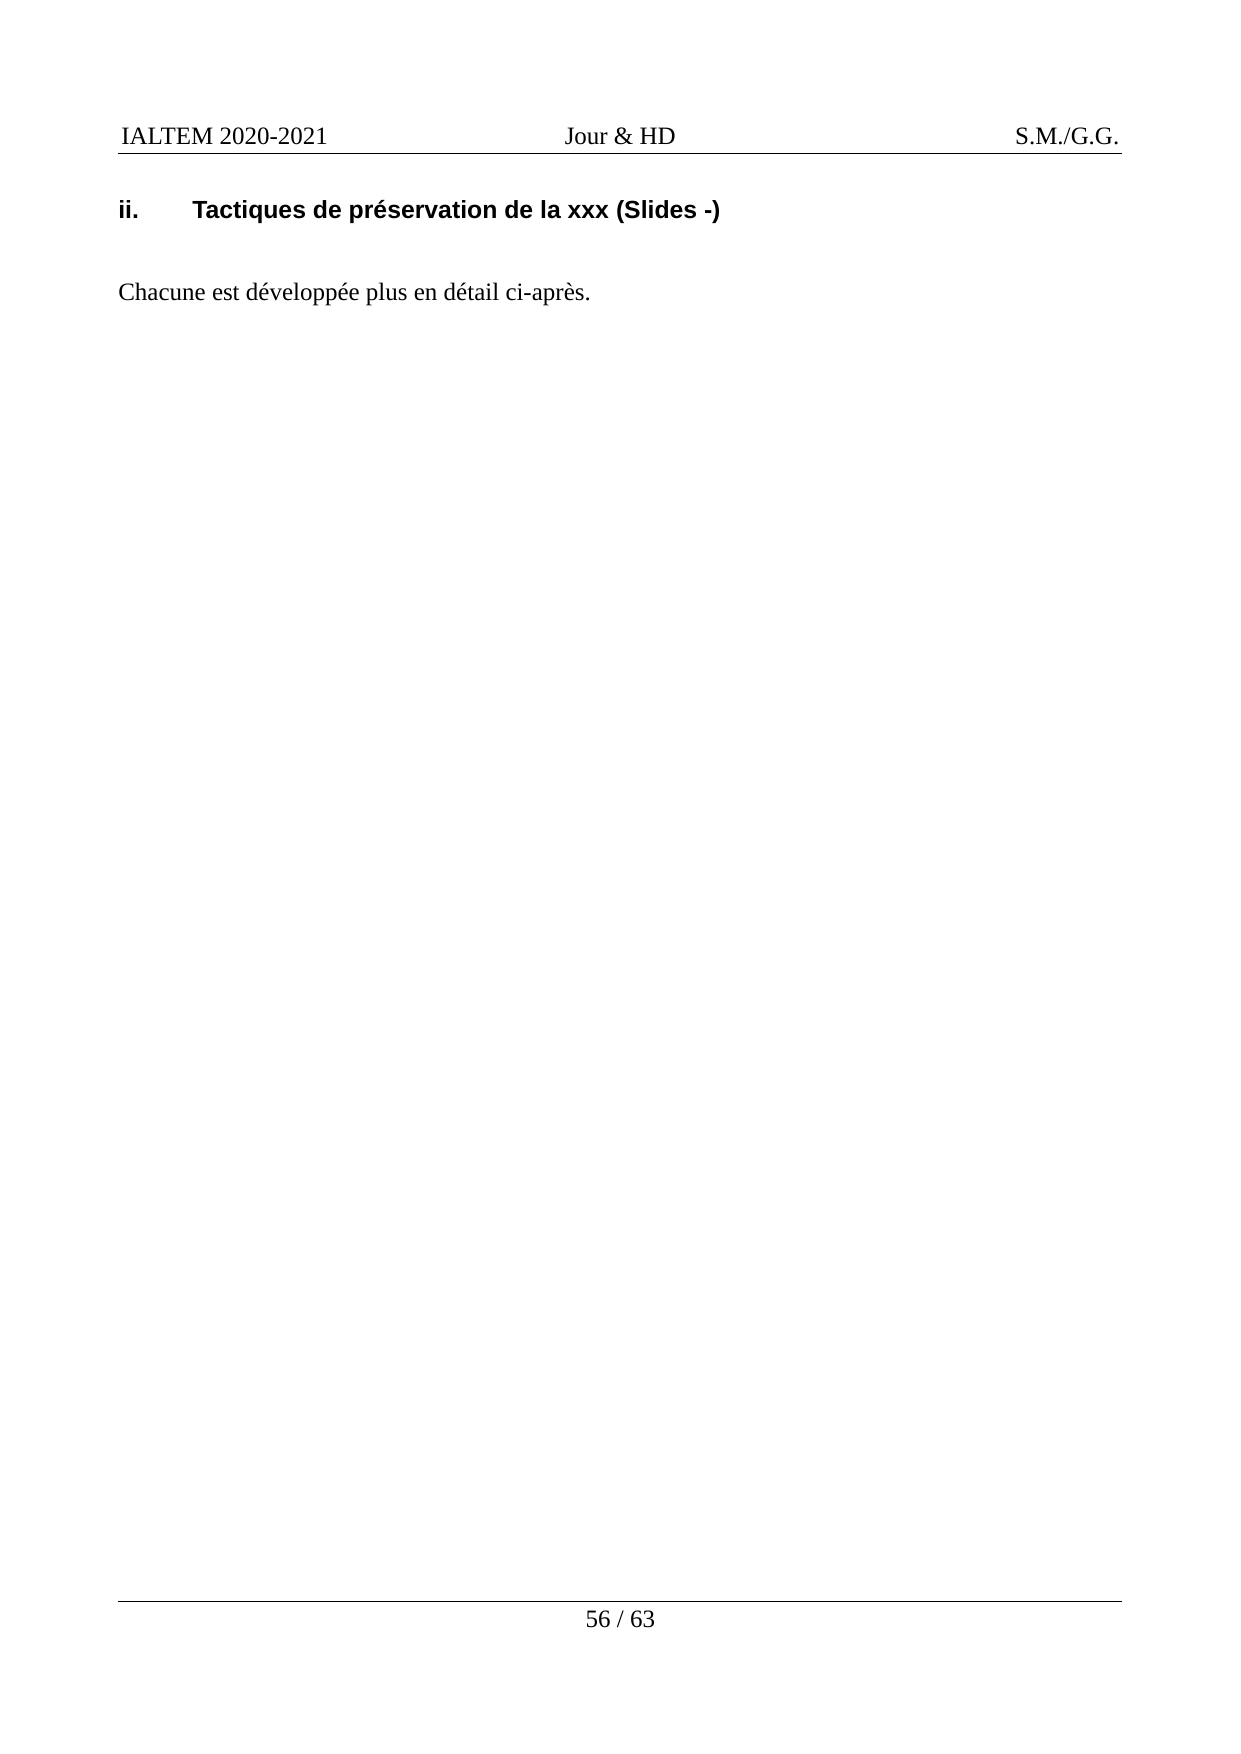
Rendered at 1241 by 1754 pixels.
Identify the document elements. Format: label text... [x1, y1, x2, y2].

text Chacune est développée plus en détail ci-après. [118, 277, 1122, 306]
subtitle Tactiques de préservation de la xxx (Slides -) [118, 195, 1122, 223]
